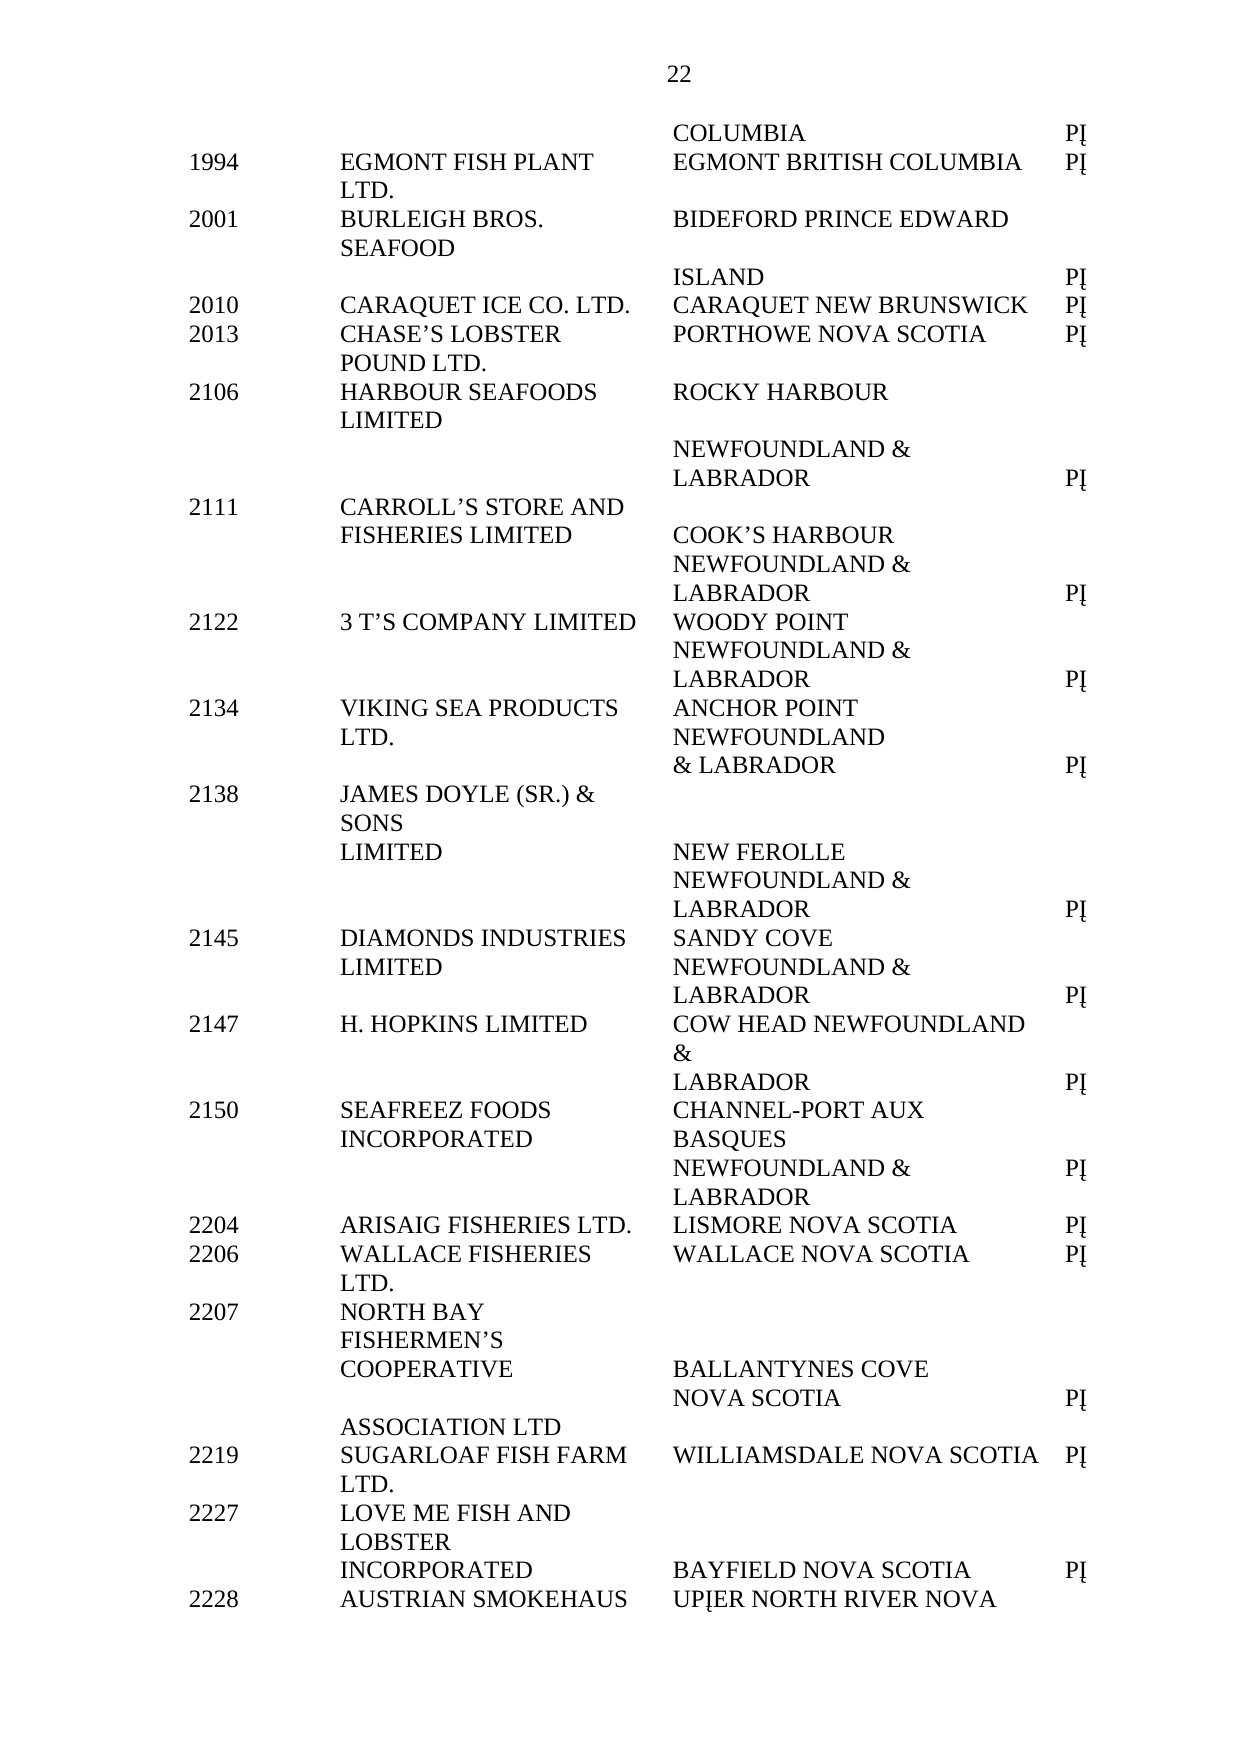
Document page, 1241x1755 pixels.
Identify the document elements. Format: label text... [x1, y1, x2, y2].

table_cell [1054, 377, 1204, 434]
table_cell ROCKY HARBOUR [661, 377, 1053, 434]
table_cell COW HEAD NEWFOUNDLAND & [661, 1009, 1053, 1067]
table_cell [329, 1067, 661, 1096]
table_cell BAYFIELD NOVA SCOTIA [661, 1556, 1053, 1584]
table_cell [177, 1556, 328, 1584]
table_cell PĮ [1054, 751, 1204, 779]
table_cell NEWFOUNDLAND & [661, 866, 1053, 894]
table_cell [177, 1182, 328, 1211]
table_cell [1054, 434, 1204, 463]
table_cell LISMORE NOVA SCOTIA [661, 1211, 1053, 1239]
table_cell [177, 751, 328, 779]
table_cell [329, 664, 661, 693]
table_cell [1054, 1096, 1204, 1153]
table_cell North Bay Fishermen’s [329, 1297, 661, 1354]
table_cell NEWFOUNDLAND & [661, 549, 1053, 578]
table_cell [329, 262, 661, 291]
table_cell 2207 [177, 1297, 328, 1354]
table_cell 1994 [177, 147, 328, 204]
table_cell PĮ [1054, 147, 1204, 204]
table_cell CARAQUET NEW BRUNSWICK [661, 291, 1053, 319]
table_cell 2134 [177, 693, 328, 751]
table_cell 2010 [177, 291, 328, 319]
table_cell LABRADOR [661, 578, 1053, 607]
table_cell [177, 981, 328, 1009]
table_cell 2001 [177, 204, 328, 262]
table_cell LABRADOR [661, 664, 1053, 693]
table_cell [1054, 1297, 1204, 1354]
table_cell 2145 [177, 923, 328, 981]
table_cell Viking Sea Products Ltd. [329, 693, 661, 751]
table_cell WALLACE NOVA SCOTIA [661, 1239, 1053, 1297]
table_cell EGMONT BRITISH COLUMBIA [661, 147, 1053, 204]
table_cell 2122 [177, 607, 328, 636]
table_cell Austrian Smokehaus [329, 1584, 661, 1613]
table_cell COOK’S HARBOUR [661, 521, 1053, 549]
table_cell H. Hopkins Limited [329, 1009, 661, 1067]
table_cell LABRADOR [661, 1182, 1053, 1211]
table_cell CHANNEL-PORT AUX BASQUES [661, 1096, 1053, 1153]
table_cell [1054, 837, 1204, 866]
table_cell [661, 492, 1053, 521]
table_cell Seafreez Foods Incorporated [329, 1096, 661, 1153]
table_cell NEWFOUNDLAND & [661, 434, 1053, 463]
table_cell 2219 [177, 1441, 328, 1498]
table_cell 2206 [177, 1239, 328, 1297]
table_cell PĮ [1054, 1211, 1204, 1239]
table_cell [177, 866, 328, 894]
table_cell PĮ [1054, 291, 1204, 319]
table_cell [329, 118, 661, 147]
table_cell [1054, 549, 1204, 578]
table_cell 2227 [177, 1498, 328, 1556]
table_cell PĮ [1054, 578, 1204, 607]
table_cell Limited [329, 837, 661, 866]
table_cell Wallace Fisheries Ltd. [329, 1239, 661, 1297]
table_cell [329, 981, 661, 1009]
table_cell [1054, 1009, 1204, 1067]
table_cell [177, 434, 328, 463]
table_cell [329, 434, 661, 463]
table_cell PĮ [1054, 262, 1204, 291]
table_cell [329, 463, 661, 492]
table_cell 2138 [177, 779, 328, 837]
table_cell [177, 837, 328, 866]
table_cell PĮ [1054, 1153, 1204, 1182]
table_cell Diamonds Industries Limited [329, 923, 661, 981]
table_cell [177, 1412, 328, 1441]
table_cell [177, 1067, 328, 1096]
table_cell [177, 578, 328, 607]
table_cell PĮ [1054, 319, 1204, 377]
table_cell 2228 [177, 1584, 328, 1613]
table_cell [1054, 607, 1204, 636]
table_cell Arisaig Fisheries Ltd. [329, 1211, 661, 1239]
table_cell Love Me Fish and Lobster [329, 1498, 661, 1556]
table_cell [661, 1498, 1053, 1556]
table_cell SANDY COVE NEWFOUNDLAND & [661, 923, 1053, 981]
table_cell [1054, 492, 1204, 521]
table_cell NEWFOUNDLAND & [661, 1153, 1053, 1182]
table_cell NEWFOUNDLAND & [661, 636, 1053, 664]
table_cell [329, 751, 661, 779]
table_cell LABRADOR [661, 981, 1053, 1009]
table_cell [1054, 636, 1204, 664]
table_cell 2147 [177, 1009, 328, 1067]
table_cell WOODY POINT [661, 607, 1053, 636]
table_cell [1054, 1412, 1204, 1441]
table_cell [329, 866, 661, 894]
table_cell [329, 636, 661, 664]
table_cell [1054, 923, 1204, 981]
table_cell BIDEFORD PRINCE EDWARD [661, 204, 1053, 262]
table_cell [177, 549, 328, 578]
table_cell [177, 262, 328, 291]
table_cell [329, 894, 661, 923]
table_cell [1054, 866, 1204, 894]
table_cell LABRADOR [661, 1067, 1053, 1096]
table_cell [329, 1383, 661, 1412]
table_cell [329, 549, 661, 578]
table_cell PĮ [1054, 894, 1204, 923]
table_cell Fisheries Limited [329, 521, 661, 549]
table_cell 2106 [177, 377, 328, 434]
table_cell [329, 1182, 661, 1211]
table_cell PĮ [1054, 118, 1204, 147]
table_cell Cooperative [329, 1354, 661, 1383]
table_cell [1054, 1584, 1204, 1613]
table_cell [329, 578, 661, 607]
table_cell [177, 894, 328, 923]
table_cell 2150 [177, 1096, 328, 1153]
table_cell NEW FEROLLE [661, 837, 1053, 866]
table_cell [1054, 521, 1204, 549]
table_cell Chase’s Lobster Pound Ltd. [329, 319, 661, 377]
table_cell 2111 [177, 492, 328, 521]
table_cell NOVA SCOTIA [661, 1383, 1053, 1412]
table_cell Incorporated [329, 1556, 661, 1584]
table_cell & LABRADOR [661, 751, 1053, 779]
table_cell [177, 1354, 328, 1383]
table_cell UPĮER NORTH RIVER NOVA [661, 1584, 1053, 1613]
table_cell Association Ltd [329, 1412, 661, 1441]
table_cell [1054, 1498, 1204, 1556]
table_cell ANCHOR POINT NEWFOUNDLAND [661, 693, 1053, 751]
table_cell 2204 [177, 1211, 328, 1239]
table_cell [1054, 693, 1204, 751]
table_cell PĮ [1054, 1239, 1204, 1297]
table_cell James Doyle (Sr.) & Sons [329, 779, 661, 837]
table_cell PĮ [1054, 1441, 1204, 1498]
table_cell PĮ [1054, 981, 1204, 1009]
table_cell LABRADOR [661, 463, 1053, 492]
table_cell [661, 1412, 1053, 1441]
table_cell [1054, 204, 1204, 262]
table_cell [177, 521, 328, 549]
table_cell Carroll’s Store and [329, 492, 661, 521]
table_cell 3 T’s Company Limited [329, 607, 661, 636]
table_cell Caraquet Ice Co. Ltd. [329, 291, 661, 319]
table_cell [1054, 1354, 1204, 1383]
table_cell [1054, 779, 1204, 837]
table_cell Egmont Fish Plant Ltd. [329, 147, 661, 204]
table_cell [177, 463, 328, 492]
table_cell [661, 779, 1053, 837]
table_cell [177, 1153, 328, 1182]
table_cell PORTHOWE NOVA SCOTIA [661, 319, 1053, 377]
table_cell [177, 118, 328, 147]
table_cell PĮ [1054, 463, 1204, 492]
table_cell PĮ [1054, 1067, 1204, 1096]
table_cell PĮ [1054, 664, 1204, 693]
table_cell ISLAND [661, 262, 1053, 291]
table_cell LABRADOR [661, 894, 1053, 923]
table_cell Sugarloaf Fish Farm Ltd. [329, 1441, 661, 1498]
table_cell WILLIAMSDALE NOVA SCOTIA [661, 1441, 1053, 1498]
table_cell 2013 [177, 319, 328, 377]
table_cell Burleigh Bros. Seafood [329, 204, 661, 262]
table_cell PĮ [1054, 1383, 1204, 1412]
table_cell [329, 1153, 661, 1182]
table_cell [177, 636, 328, 664]
table_cell Harbour Seafoods Limited [329, 377, 661, 434]
table_cell [177, 664, 328, 693]
table_cell [177, 1383, 328, 1412]
table_cell BALLANTYNES COVE [661, 1354, 1053, 1383]
table_cell PĮ [1054, 1556, 1204, 1584]
table_cell [1054, 1182, 1204, 1211]
table_cell [661, 1297, 1053, 1354]
table_cell COLUMBIA [661, 118, 1053, 147]
